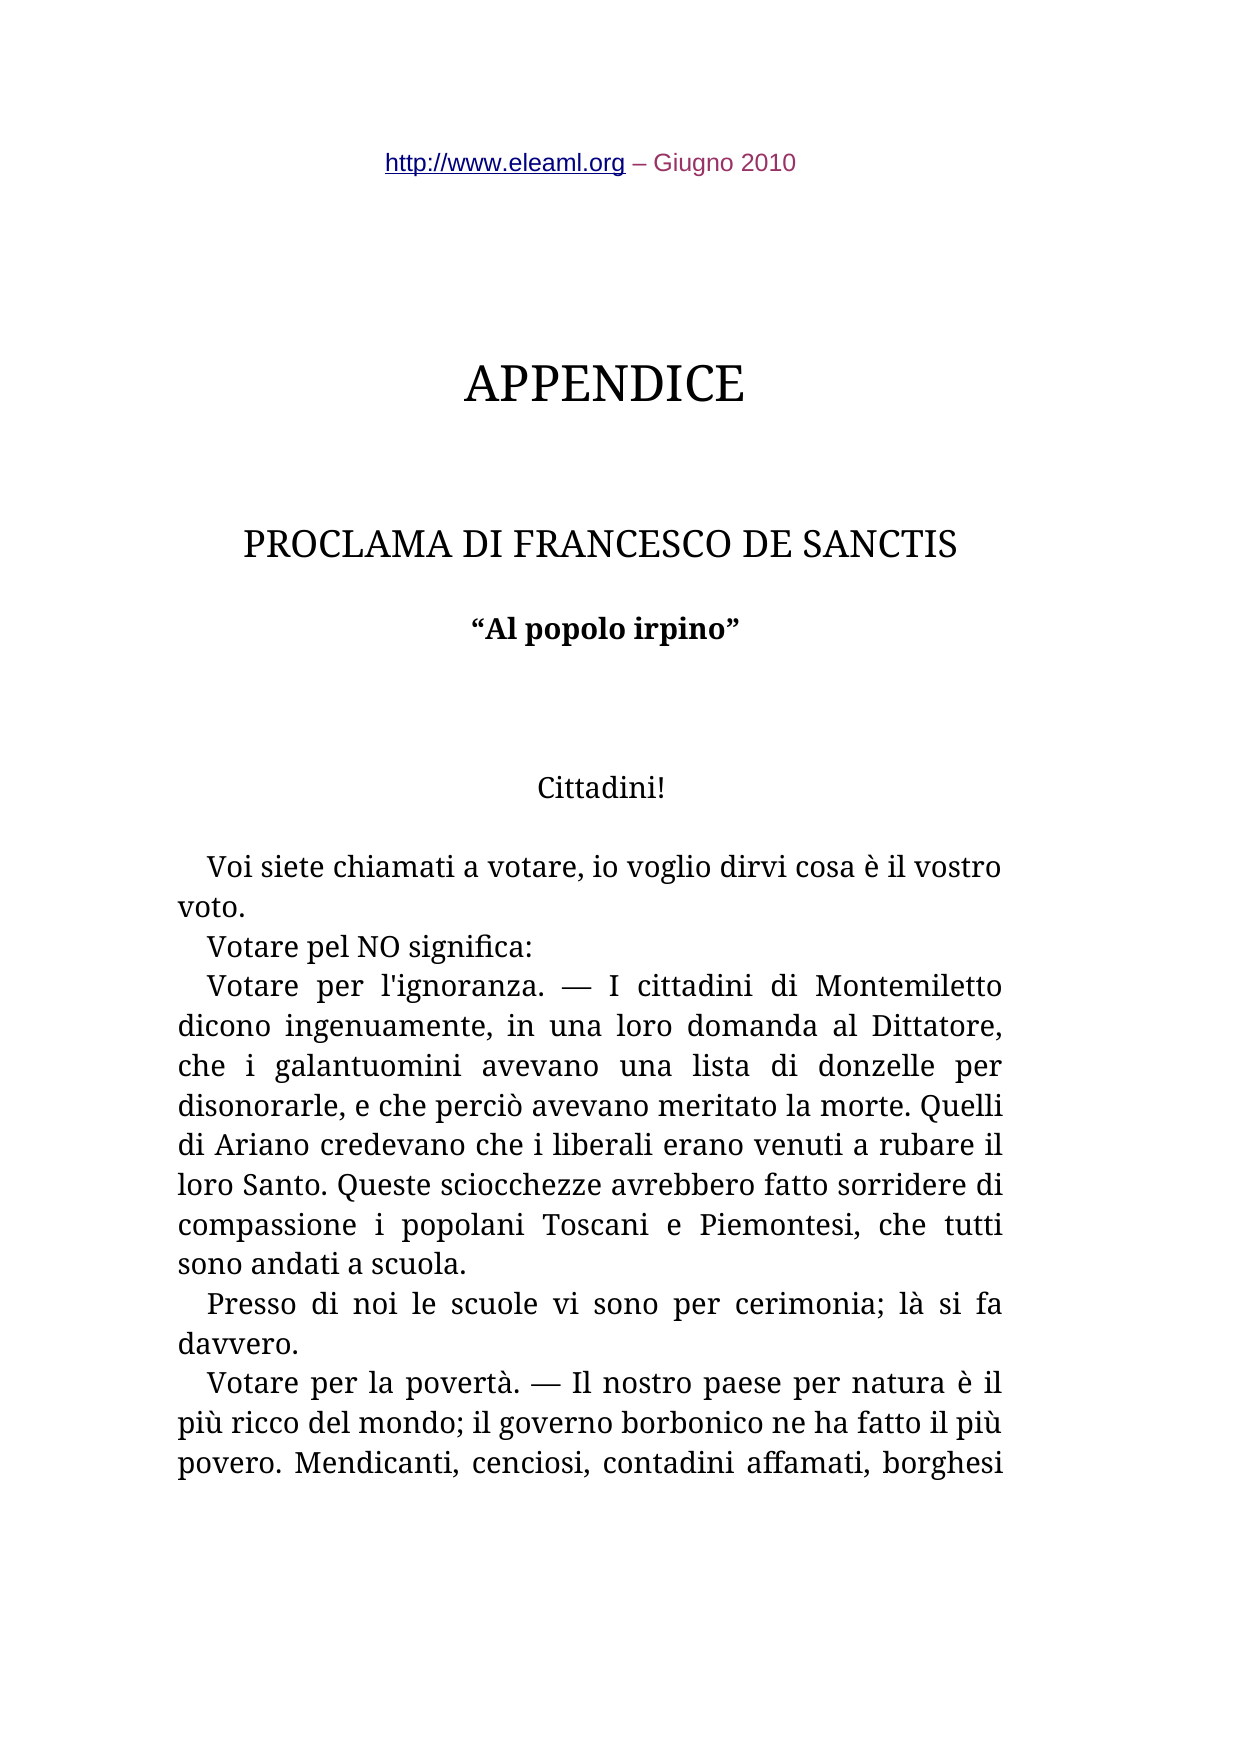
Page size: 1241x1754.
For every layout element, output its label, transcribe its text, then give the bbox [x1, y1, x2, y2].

text Presso di noi le scuole vi sono per cerimonia; là si fa davvero. [177, 1283, 1004, 1363]
text Votare pel NO significa: [177, 926, 1004, 966]
text Votare per l'ignoranza. — I cittadini di Montemiletto dicono ingenuamente, in una loro domanda al Dittatore, che i galantuomini avevano una lista di donzelle per disonorarle, e che perciò avevano meritato la morte. Quelli di Ariano credevano che i liberali erano venuti a rubare il loro Santo. Queste sciocchezze avrebbero fatto sorridere di compassione i popolani Toscani e Piemontesi, che tutti sono andati a scuola. [177, 966, 1004, 1283]
text Votare per la povertà. — Il nostro paese per natura è il più ricco del mondo; il governo borbonico ne ha fatto il più povero. Mendicanti, cenciosi, contadini affamati, borghesi [177, 1363, 1004, 1482]
text PROCLAMA DI FRANCESCO DE SANCTIS [177, 518, 1004, 569]
text Voi siete chiamati a votare, io voglio dirvi cosa è il vostro voto. [177, 847, 1004, 926]
text “Al popolo irpino” [177, 608, 1004, 648]
text APPENDICE [177, 348, 1004, 416]
text Cittadini! [177, 767, 1004, 807]
